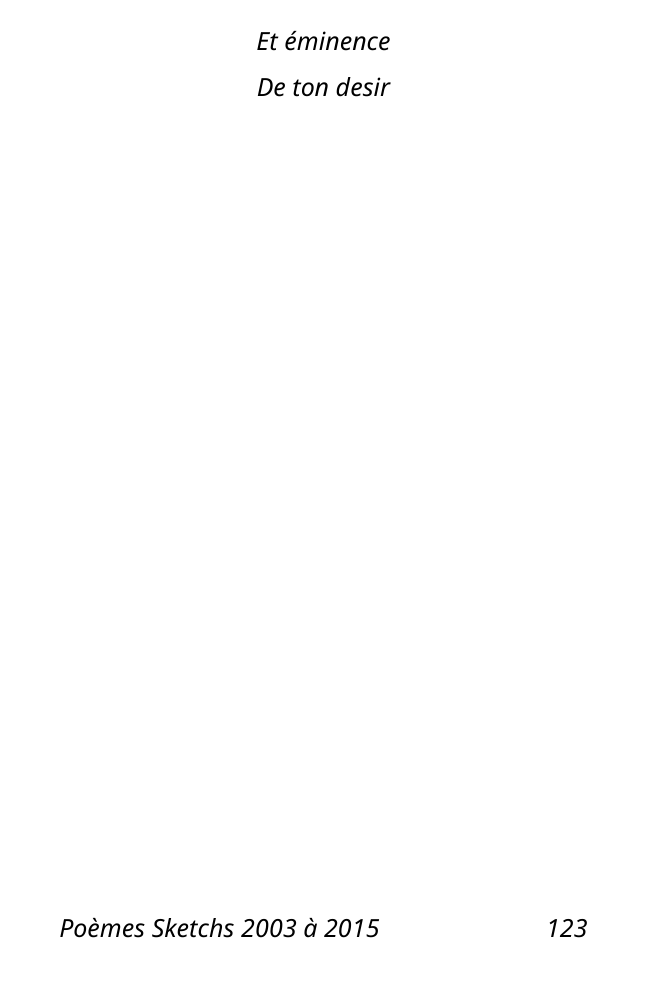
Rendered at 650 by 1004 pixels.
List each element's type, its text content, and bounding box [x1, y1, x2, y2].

text Et éminence [59, 24, 591, 58]
text De ton desir [59, 70, 591, 104]
